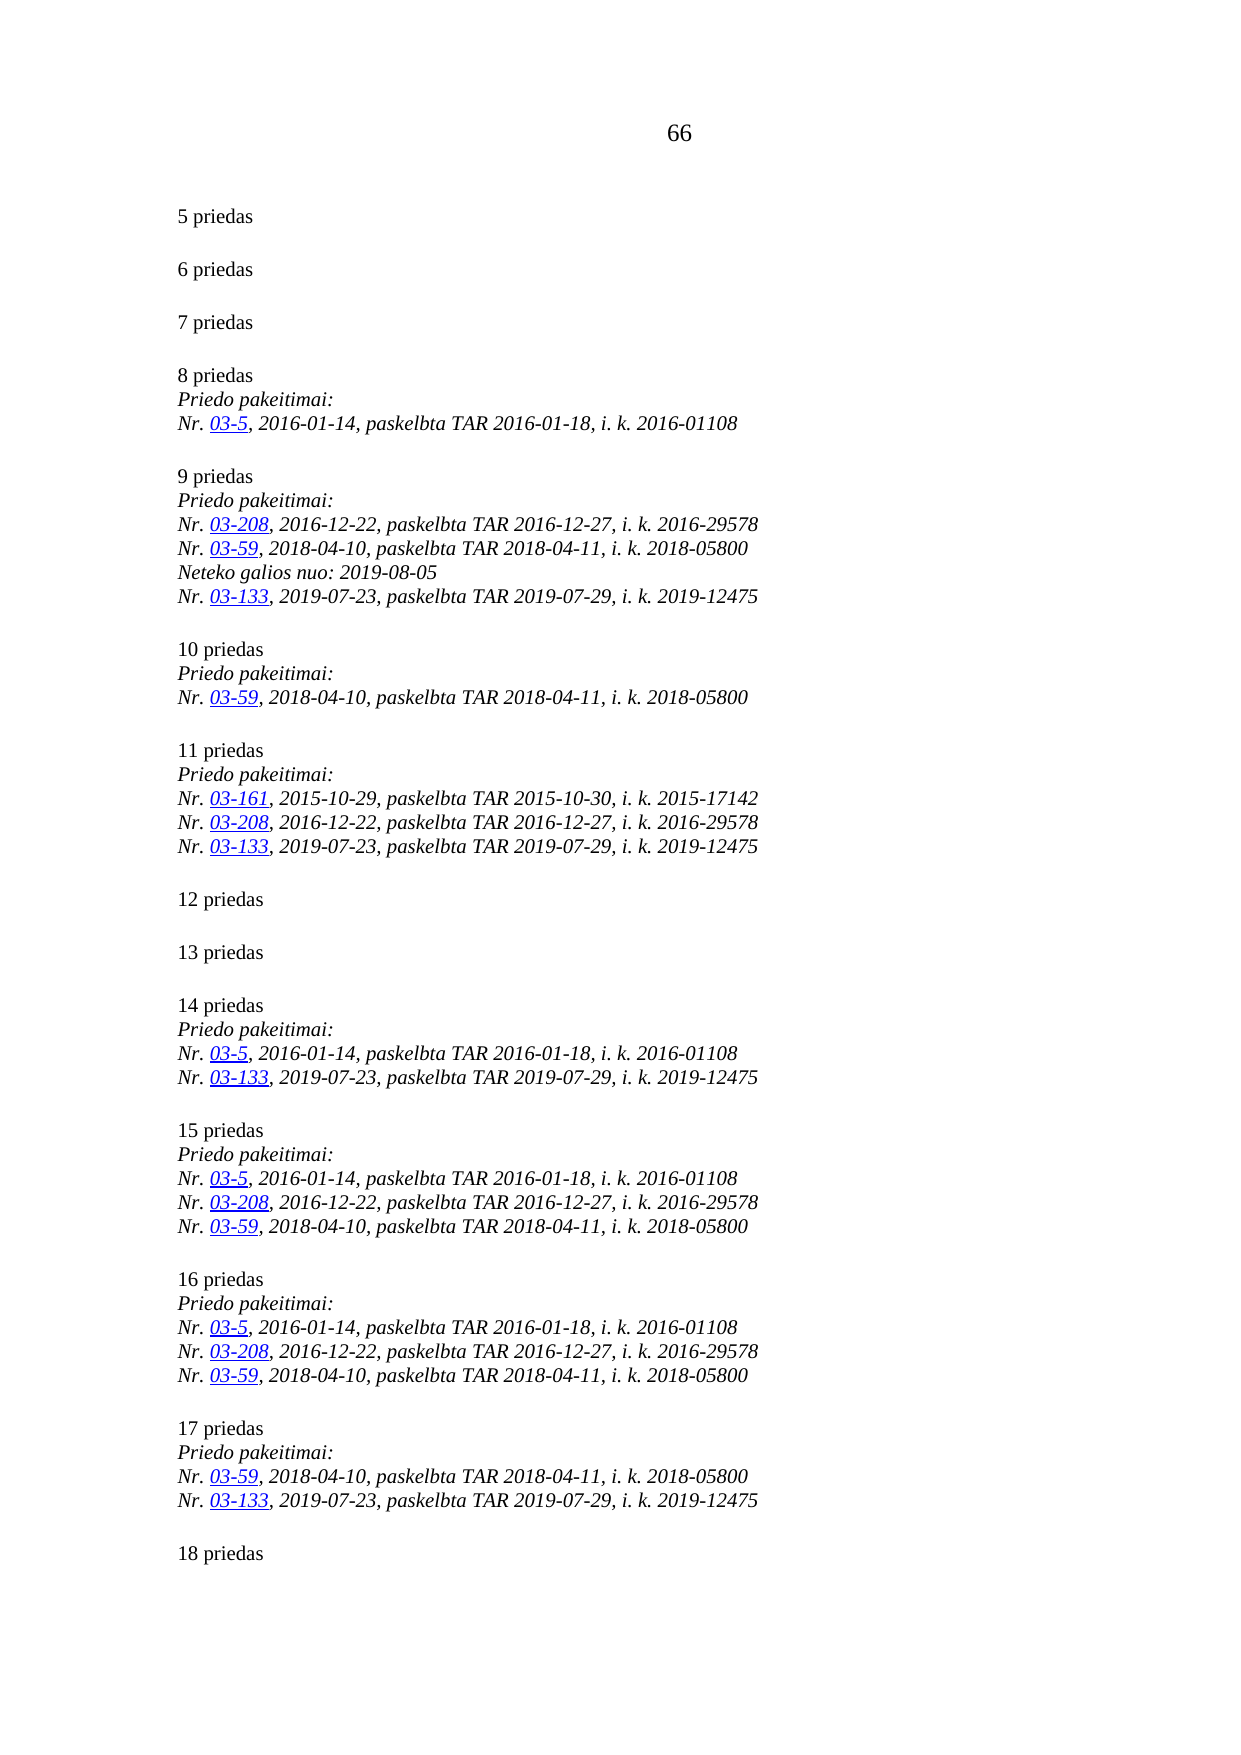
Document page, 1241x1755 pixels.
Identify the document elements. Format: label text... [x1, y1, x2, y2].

text Nr. 03-133, 2019-07-23, paskelbta TAR 2019-07-29, i. k. 2019-12475 [177, 584, 1181, 608]
text Nr. 03-133, 2019-07-23, paskelbta TAR 2019-07-29, i. k. 2019-12475 [177, 1065, 1181, 1089]
text Nr. 03-59, 2018-04-10, paskelbta TAR 2018-04-11, i. k. 2018-05800 [177, 536, 1181, 560]
text 8 priedas [177, 363, 1181, 387]
text 15 priedas [177, 1117, 1181, 1142]
text Nr. 03-5, 2016-01-14, paskelbta TAR 2016-01-18, i. k. 2016-01108 [177, 1041, 1181, 1065]
text 17 priedas [177, 1416, 1181, 1440]
text Nr. 03-59, 2018-04-10, paskelbta TAR 2018-04-11, i. k. 2018-05800 [177, 1363, 1181, 1387]
text Nr. 03-5, 2016-01-14, paskelbta TAR 2016-01-18, i. k. 2016-01108 [177, 1315, 1181, 1339]
text Priedo pakeitimai: [177, 387, 1181, 411]
text Neteko galios nuo: 2019-08-05 [177, 560, 1181, 584]
text Nr. 03-133, 2019-07-23, paskelbta TAR 2019-07-29, i. k. 2019-12475 [177, 834, 1181, 858]
text 11 priedas [177, 738, 1181, 762]
text Nr. 03-208, 2016-12-22, paskelbta TAR 2016-12-27, i. k. 2016-29578 [177, 1190, 1181, 1214]
text Nr. 03-208, 2016-12-22, paskelbta TAR 2016-12-27, i. k. 2016-29578 [177, 1339, 1181, 1363]
text Nr. 03-208, 2016-12-22, paskelbta TAR 2016-12-27, i. k. 2016-29578 [177, 512, 1181, 536]
text Priedo pakeitimai: [177, 661, 1181, 685]
text Priedo pakeitimai: [177, 488, 1181, 512]
text 6 priedas [177, 257, 1181, 281]
text 18 priedas [177, 1541, 1181, 1565]
text Priedo pakeitimai: [177, 762, 1181, 786]
text 10 priedas [177, 637, 1181, 661]
text Priedo pakeitimai: [177, 1142, 1181, 1166]
text 9 priedas [177, 464, 1181, 488]
text 14 priedas [177, 992, 1181, 1017]
text Nr. 03-59, 2018-04-10, paskelbta TAR 2018-04-11, i. k. 2018-05800 [177, 685, 1181, 709]
text 13 priedas [177, 940, 1181, 964]
text Nr. 03-5, 2016-01-14, paskelbta TAR 2016-01-18, i. k. 2016-01108 [177, 1166, 1181, 1190]
text Nr. 03-133, 2019-07-23, paskelbta TAR 2019-07-29, i. k. 2019-12475 [177, 1488, 1181, 1512]
text Nr. 03-5, 2016-01-14, paskelbta TAR 2016-01-18, i. k. 2016-01108 [177, 411, 1181, 435]
text Nr. 03-208, 2016-12-22, paskelbta TAR 2016-12-27, i. k. 2016-29578 [177, 810, 1181, 834]
text Nr. 03-161, 2015-10-29, paskelbta TAR 2015-10-30, i. k. 2015-17142 [177, 786, 1181, 810]
text Priedo pakeitimai: [177, 1440, 1181, 1464]
text 5 priedas [177, 204, 1181, 228]
text Priedo pakeitimai: [177, 1017, 1181, 1041]
text 7 priedas [177, 310, 1181, 334]
text 12 priedas [177, 887, 1181, 911]
text Nr. 03-59, 2018-04-10, paskelbta TAR 2018-04-11, i. k. 2018-05800 [177, 1214, 1181, 1238]
text Priedo pakeitimai: [177, 1291, 1181, 1315]
text 16 priedas [177, 1267, 1181, 1291]
text Nr. 03-59, 2018-04-10, paskelbta TAR 2018-04-11, i. k. 2018-05800 [177, 1464, 1181, 1488]
